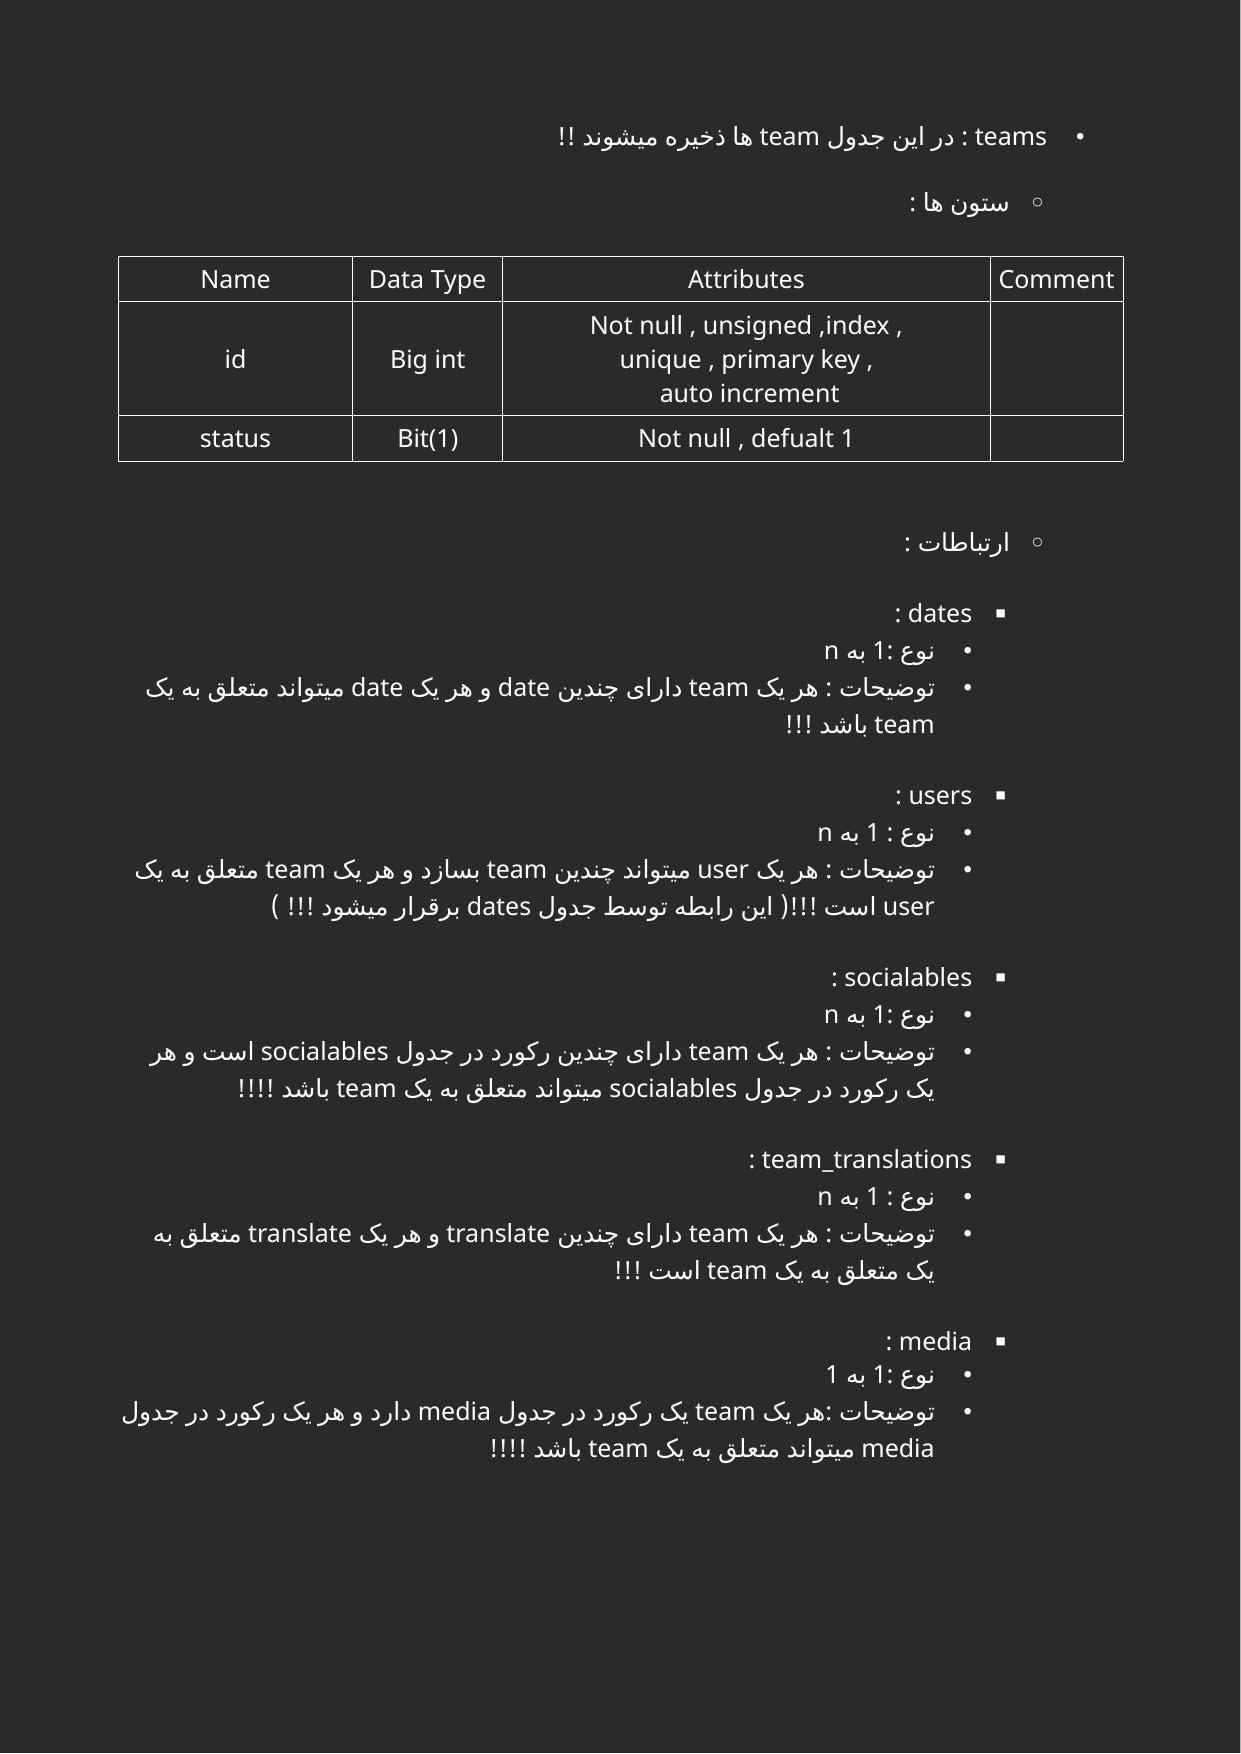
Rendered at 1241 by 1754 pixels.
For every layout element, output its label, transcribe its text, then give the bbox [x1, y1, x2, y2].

list نوع :‌1 به n [118, 997, 972, 1034]
list ارتباطات :‌ [118, 529, 1047, 562]
list teams : در این جدول team ها ذخیره میشوند !! [118, 118, 1085, 155]
table_header Comment [991, 257, 1123, 301]
list socialables : [118, 960, 1010, 997]
table_header Name [119, 257, 352, 301]
list نوع :‌1 به 1 [118, 1361, 972, 1393]
list media : [118, 1324, 1010, 1361]
table_cell id [119, 302, 352, 415]
table_cell [991, 416, 1123, 461]
list dates : [118, 596, 1010, 633]
list توضیحات :‌ هر یک team دارای چندین translate و هر یک translate متعلق به یک متعلق به یک‌ team است !!! [118, 1216, 972, 1289]
list team_translations : [118, 1142, 1010, 1179]
table_header Attributes [503, 257, 990, 301]
table_cell Not null , unsigned ,index , unique , primary key , auto increment [503, 302, 990, 415]
list توضیحات :‌ هر یک team دارای چندین date و هر یک date میتواند متعلق به یک team باشد !!! [118, 670, 972, 744]
table_cell [991, 302, 1123, 415]
list نوع :‌ 1 به n [118, 815, 972, 852]
table_header Data Type [353, 257, 502, 301]
table_cell Bit(1) [353, 416, 502, 461]
list نوع :‌ 1 به n [118, 1179, 972, 1216]
list توضیحات :‌ هر یک team دارای چندین رکورد در جدول socialables است و هر یک رکورد در جدول socialables میتواند متعلق به یک team باشد !!!! [118, 1034, 972, 1108]
list توضیحات :‌ هر یک user میتواند چندین team بسازد و هر یک team متعلق به یک user است !!!( این رابطه توسط جدول dates برقرار میشود !!! ) [118, 852, 972, 926]
table_cell status [119, 416, 352, 461]
list توضیحات :‌هر یک team یک رکورد در جدول media دارد و هر یک رکورد در جدول media میتواند متعلق به یک team باشد !!!! [118, 1393, 972, 1467]
list ستون ها : [118, 189, 1047, 222]
table_cell Big int [353, 302, 502, 415]
list نوع :‌1 به n [118, 633, 972, 670]
table_cell Not null , defualt 1 [503, 416, 990, 461]
list users : [118, 778, 1010, 815]
